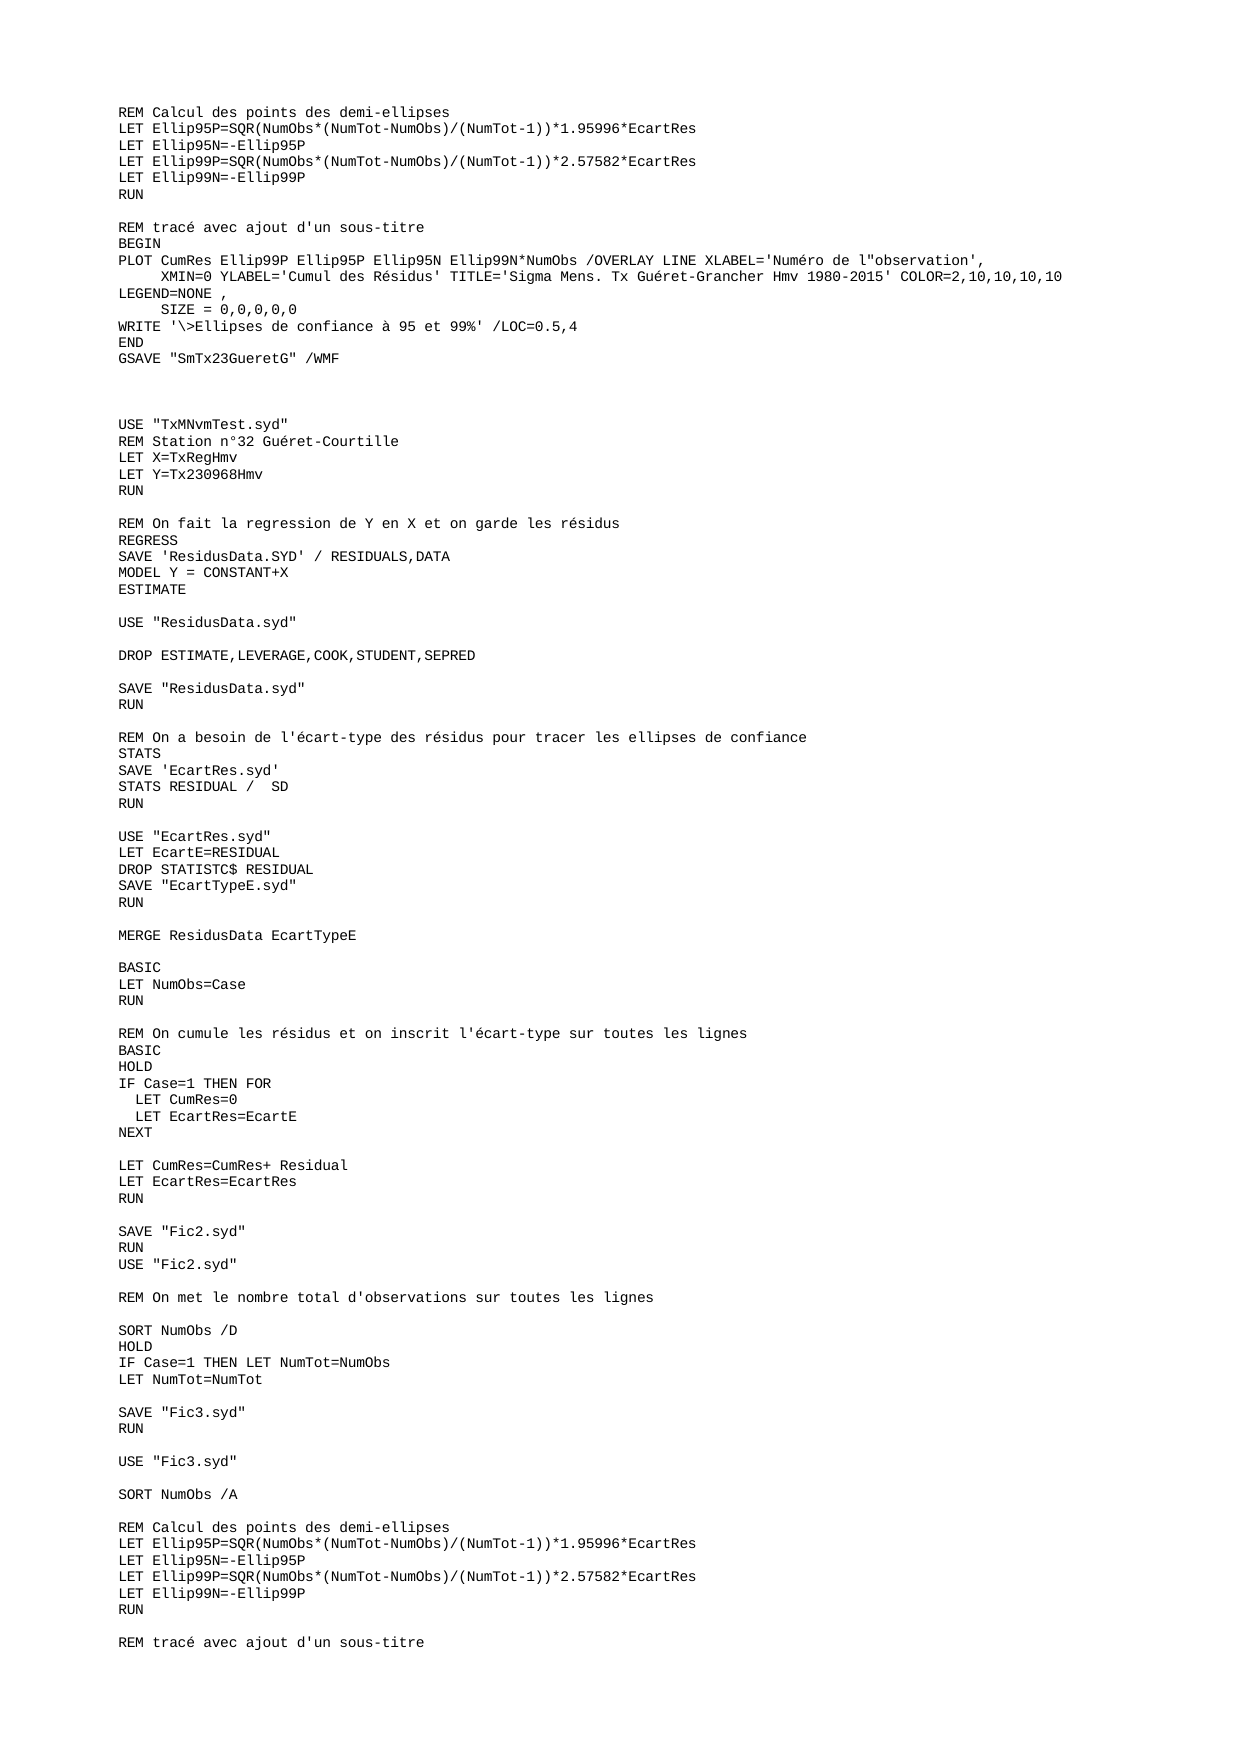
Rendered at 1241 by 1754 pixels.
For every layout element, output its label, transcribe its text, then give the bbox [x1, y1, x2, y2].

text LET EcartE=RESIDUAL [118, 846, 1122, 862]
text REM Calcul des points des demi-ellipses [118, 1520, 1122, 1537]
text RUN [118, 483, 1122, 500]
text ESTIMATE [118, 582, 1122, 599]
text DROP ESTIMATE,LEVERAGE,COOK,STUDENT,SEPRED [118, 648, 1122, 664]
text MODEL Y = CONSTANT+X [118, 566, 1122, 582]
text LET Ellip99P=SQR(NumObs*(NumTot-NumObs)/(NumTot-1))*2.57582*EcartRes [118, 154, 1122, 171]
text HOLD [118, 1339, 1122, 1356]
text RUN [118, 697, 1122, 714]
text RUN [118, 1241, 1122, 1257]
text LET EcartRes=EcartE [118, 1109, 1122, 1125]
text LET Ellip95N=-Ellip95P [118, 1553, 1122, 1570]
text END [118, 335, 1122, 352]
text WRITE '\>Ellipses de confiance à 95 et 99%' /LOC=0.5,4 [118, 319, 1122, 335]
text LET EcartRes=EcartRes [118, 1175, 1122, 1191]
text GSAVE "SmTx23GueretG" /WMF [118, 352, 1122, 368]
text RUN [118, 796, 1122, 813]
text RUN [118, 895, 1122, 911]
text BASIC [118, 1043, 1122, 1059]
text USE "ResidusData.syd" [118, 615, 1122, 632]
text SIZE = 0,0,0,0,0 [118, 302, 1122, 319]
text XMIN=0 YLABEL='Cumul des Résidus' TITLE='Sigma Mens. Tx Guéret-Grancher Hmv 1980-2015' COLOR=2,10,10,10,10 LEGEND=NONE , [118, 269, 1122, 302]
text SORT NumObs /A [118, 1487, 1122, 1504]
text SORT NumObs /D [118, 1323, 1122, 1339]
text REM tracé avec ajout d'un sous-titre [118, 1636, 1122, 1652]
text BEGIN [118, 237, 1122, 253]
text REM tracé avec ajout d'un sous-titre [118, 220, 1122, 237]
text USE "EcartRes.syd" [118, 829, 1122, 846]
text REM On fait la regression de Y en X et on garde les résidus [118, 516, 1122, 533]
text REM Station n°32 Guéret-Courtille [118, 434, 1122, 451]
text RUN [118, 1422, 1122, 1438]
text LET Ellip95P=SQR(NumObs*(NumTot-NumObs)/(NumTot-1))*1.95996*EcartRes [118, 1537, 1122, 1553]
text REM On cumule les résidus et on inscrit l'écart-type sur toutes les lignes [118, 1027, 1122, 1043]
text LET Ellip99P=SQR(NumObs*(NumTot-NumObs)/(NumTot-1))*2.57582*EcartRes [118, 1570, 1122, 1586]
text LET Ellip99N=-Ellip99P [118, 1586, 1122, 1603]
text HOLD [118, 1059, 1122, 1076]
text SAVE "Fic2.syd" [118, 1224, 1122, 1241]
text MERGE ResidusData EcartTypeE [118, 928, 1122, 944]
text LET Ellip99N=-Ellip99P [118, 171, 1122, 187]
text LET Y=Tx230968Hmv [118, 467, 1122, 483]
text PLOT CumRes Ellip99P Ellip95P Ellip95N Ellip99N*NumObs /OVERLAY LINE XLABEL='Numéro de l"observation', [118, 253, 1122, 269]
text LET NumObs=Case [118, 977, 1122, 994]
text STATS [118, 747, 1122, 763]
text RUN [118, 1603, 1122, 1619]
text SAVE "Fic3.syd" [118, 1405, 1122, 1422]
text REM On met le nombre total d'observations sur toutes les lignes [118, 1290, 1122, 1306]
text LET CumRes=CumRes+ Residual [118, 1158, 1122, 1175]
text LET Ellip95N=-Ellip95P [118, 138, 1122, 154]
text IF Case=1 THEN FOR [118, 1076, 1122, 1092]
text USE "TxMNvmTest.syd" [118, 418, 1122, 434]
text SAVE "EcartTypeE.syd" [118, 878, 1122, 895]
text NEXT [118, 1125, 1122, 1142]
text SAVE 'ResidusData.SYD' / RESIDUALS,DATA [118, 549, 1122, 566]
text REGRESS [118, 533, 1122, 549]
text IF Case=1 THEN LET NumTot=NumObs [118, 1356, 1122, 1372]
text LET X=TxRegHmv [118, 451, 1122, 467]
text REM On a besoin de l'écart-type des résidus pour tracer les ellipses de confiance [118, 730, 1122, 747]
text RUN [118, 994, 1122, 1010]
text STATS RESIDUAL / SD [118, 780, 1122, 796]
text DROP STATISTC$ RESIDUAL [118, 862, 1122, 878]
text USE "Fic3.syd" [118, 1454, 1122, 1471]
text LET NumTot=NumTot [118, 1372, 1122, 1389]
text LET CumRes=0 [118, 1092, 1122, 1109]
text RUN [118, 1191, 1122, 1208]
text LET Ellip95P=SQR(NumObs*(NumTot-NumObs)/(NumTot-1))*1.95996*EcartRes [118, 121, 1122, 138]
text BASIC [118, 961, 1122, 977]
text REM Calcul des points des demi-ellipses [118, 105, 1122, 121]
text RUN [118, 187, 1122, 204]
text USE "Fic2.syd" [118, 1257, 1122, 1273]
text SAVE 'EcartRes.syd' [118, 763, 1122, 780]
text SAVE "ResidusData.syd" [118, 681, 1122, 697]
